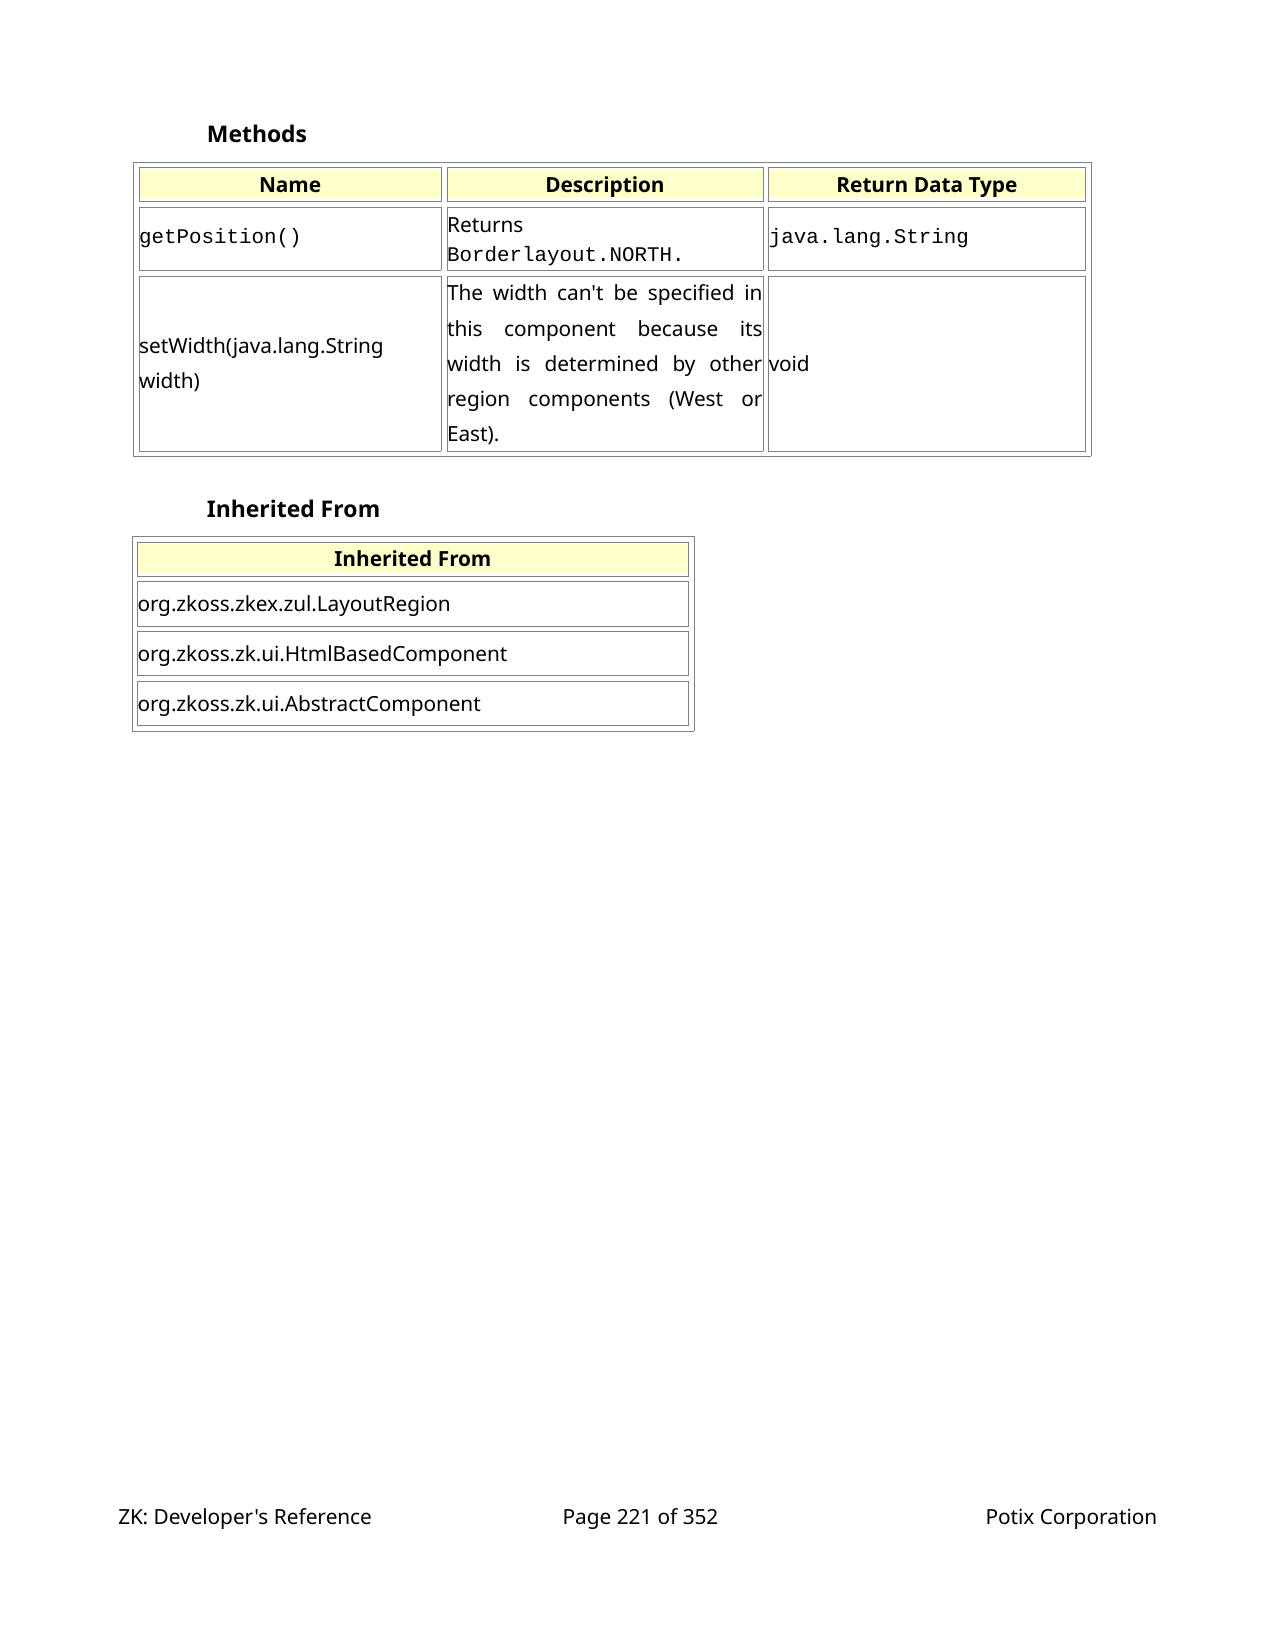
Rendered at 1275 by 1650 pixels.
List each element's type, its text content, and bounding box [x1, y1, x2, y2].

table_cell org.zkoss.zk.ui.HtmlBasedComponent [134, 626, 691, 675]
table_header Name [136, 163, 444, 201]
table_cell Returns Borderlayout.NORTH. [444, 201, 766, 270]
table_cell setWidth(java.lang.String width) [136, 270, 444, 451]
table_header Description [444, 163, 766, 201]
table_cell org.zkoss.zkex.zul.LayoutRegion [134, 576, 691, 626]
table_cell The width can't be specified in this component because its width is determined by other region components (West or East). [444, 270, 766, 451]
table_header Inherited From [134, 537, 691, 576]
subtitle Methods [207, 118, 1157, 149]
table_cell getPosition() [136, 201, 444, 270]
subtitle Inherited From [207, 493, 1157, 524]
table_cell void [766, 270, 1088, 451]
table_cell java.lang.String [766, 201, 1088, 270]
table_cell org.zkoss.zk.ui.AbstractComponent [134, 675, 691, 725]
table_header Return Data Type [766, 163, 1088, 201]
